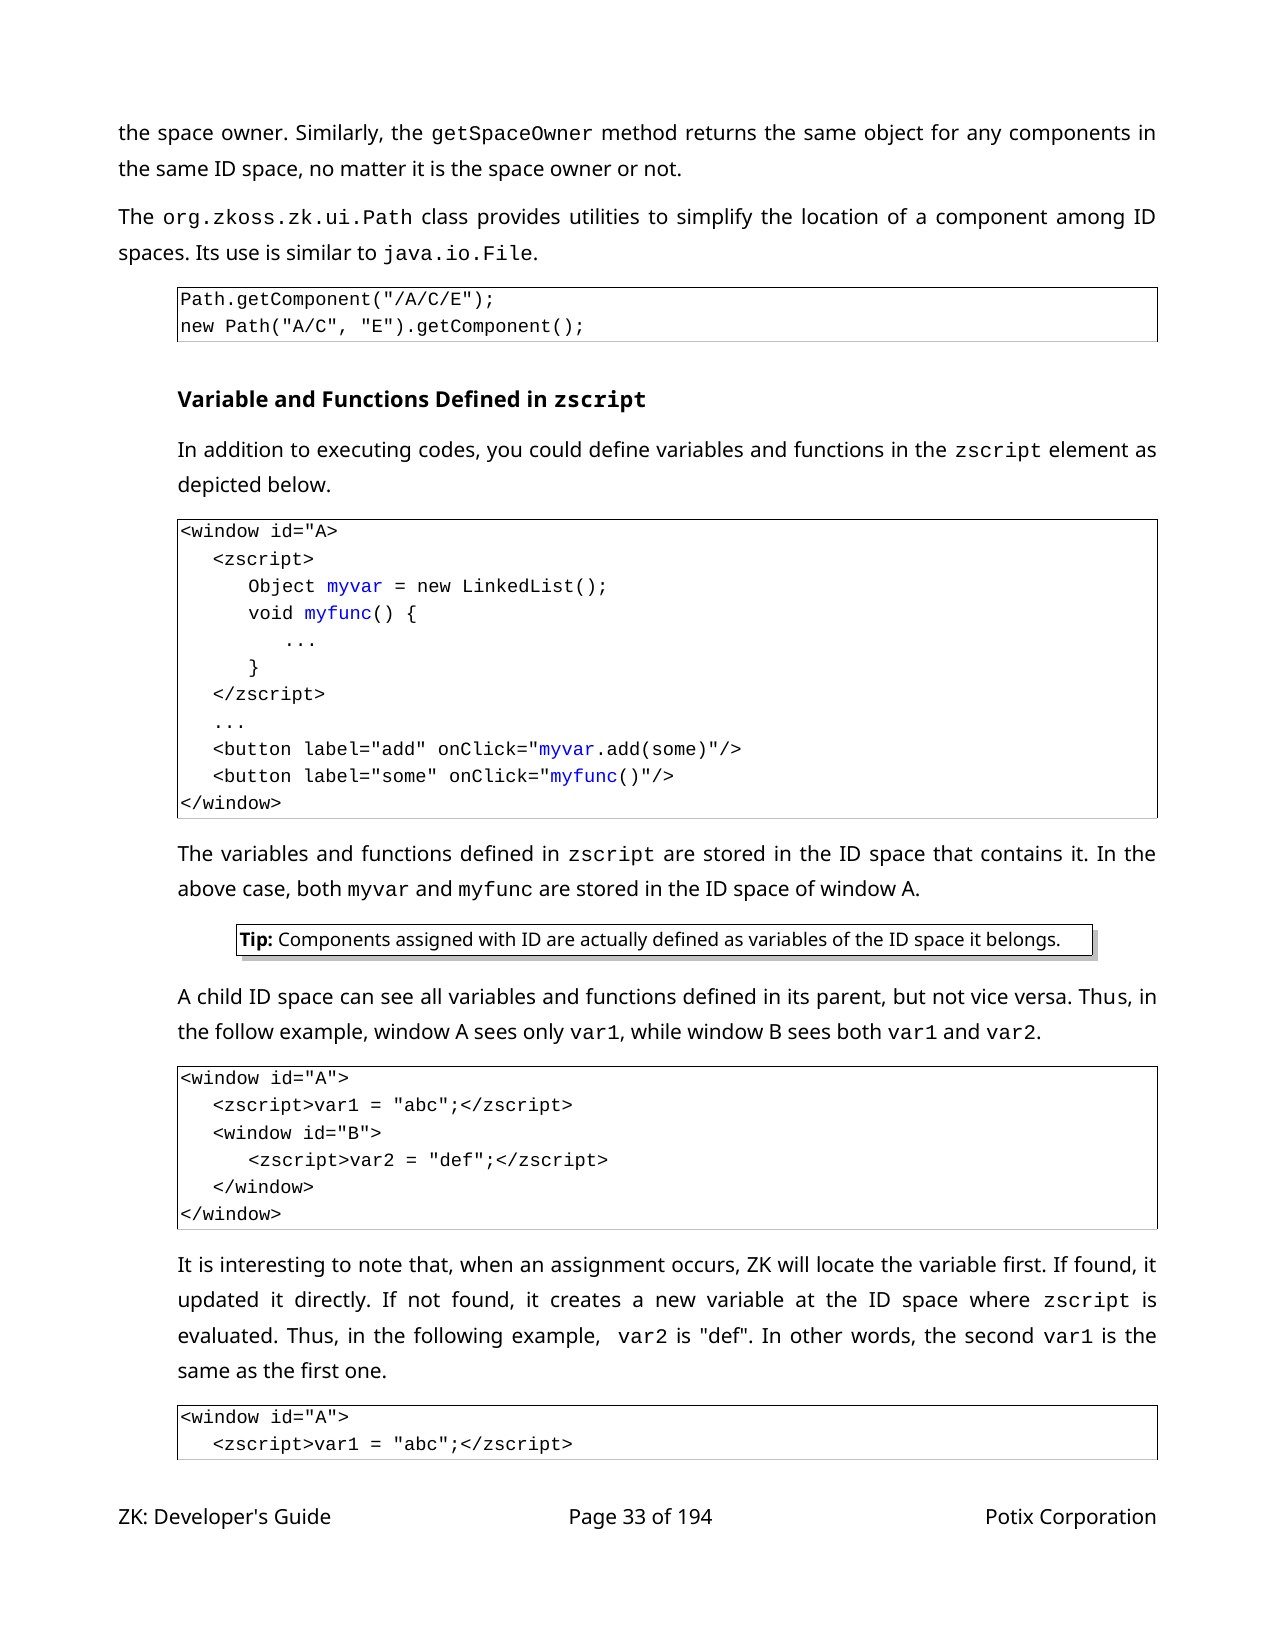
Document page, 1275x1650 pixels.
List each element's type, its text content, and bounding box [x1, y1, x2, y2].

text <window id="A"> [178, 1406, 1157, 1429]
text </window> [178, 791, 1157, 818]
text </zscript> [178, 682, 1157, 707]
text <window id="B"> [178, 1121, 1157, 1145]
subtitle Variable and Functions Defined in zscript [177, 384, 1157, 414]
text In addition to executing codes, you could define variables and functions in the zscript element as depicted below. [177, 435, 1157, 498]
text void myfunc() { [178, 601, 1157, 625]
text <button label="add" onClick="myvar.add(some)"/> [178, 737, 1157, 761]
text <button label="some" onClick="myfunc()"/> [178, 764, 1157, 788]
text ... [178, 628, 1157, 652]
text Tip: Components assigned with ID are actually defined as variables of the ID space it belongs. [237, 925, 1092, 955]
text } [178, 655, 1157, 679]
text ... [178, 709, 1157, 734]
text Object myvar = new LinkedList(); [178, 573, 1157, 598]
text the space owner. Similarly, the getSpaceOwner method returns the same object for any components in the same ID space, no matter it is the space owner or not. [118, 118, 1157, 182]
text new Path("A/C", "E").getComponent(); [178, 314, 1157, 341]
text A child ID space can see all variables and functions defined in its parent, but not vice versa. Thus, in the follow example, window A sees only var1, while window B sees both var1 and var2. [177, 982, 1157, 1046]
text The org.zkoss.zk.ui.Path class provides utilities to simplify the location of a component among ID spaces. Its use is similar to java.io.File. [118, 202, 1157, 267]
text <window id="A> [178, 520, 1157, 543]
text <zscript>var1 = "abc";</zscript> [178, 1093, 1157, 1118]
text </window> [178, 1202, 1157, 1229]
text The variables and functions defined in zscript are stored in the ID space that contains it. In the above case, both myvar and myfunc are stored in the ID space of window A. [177, 839, 1157, 903]
text <window id="A"> [178, 1067, 1157, 1090]
text </window> [178, 1175, 1157, 1199]
text <zscript> [178, 546, 1157, 571]
text <zscript>var2 = "def";</zscript> [178, 1148, 1157, 1172]
text Path.getComponent("/A/C/E"); [178, 288, 1157, 311]
text <zscript>var1 = "abc";</zscript> [178, 1432, 1157, 1459]
text It is interesting to note that, when an assignment occurs, ZK will locate the variable first. If found, it updated it directly. If not found, it creates a new variable at the ID space where zscript is evaluated. Thus, in the following example, var2 is "def". In other words, the second var1 is the same as the first one. [177, 1250, 1157, 1384]
